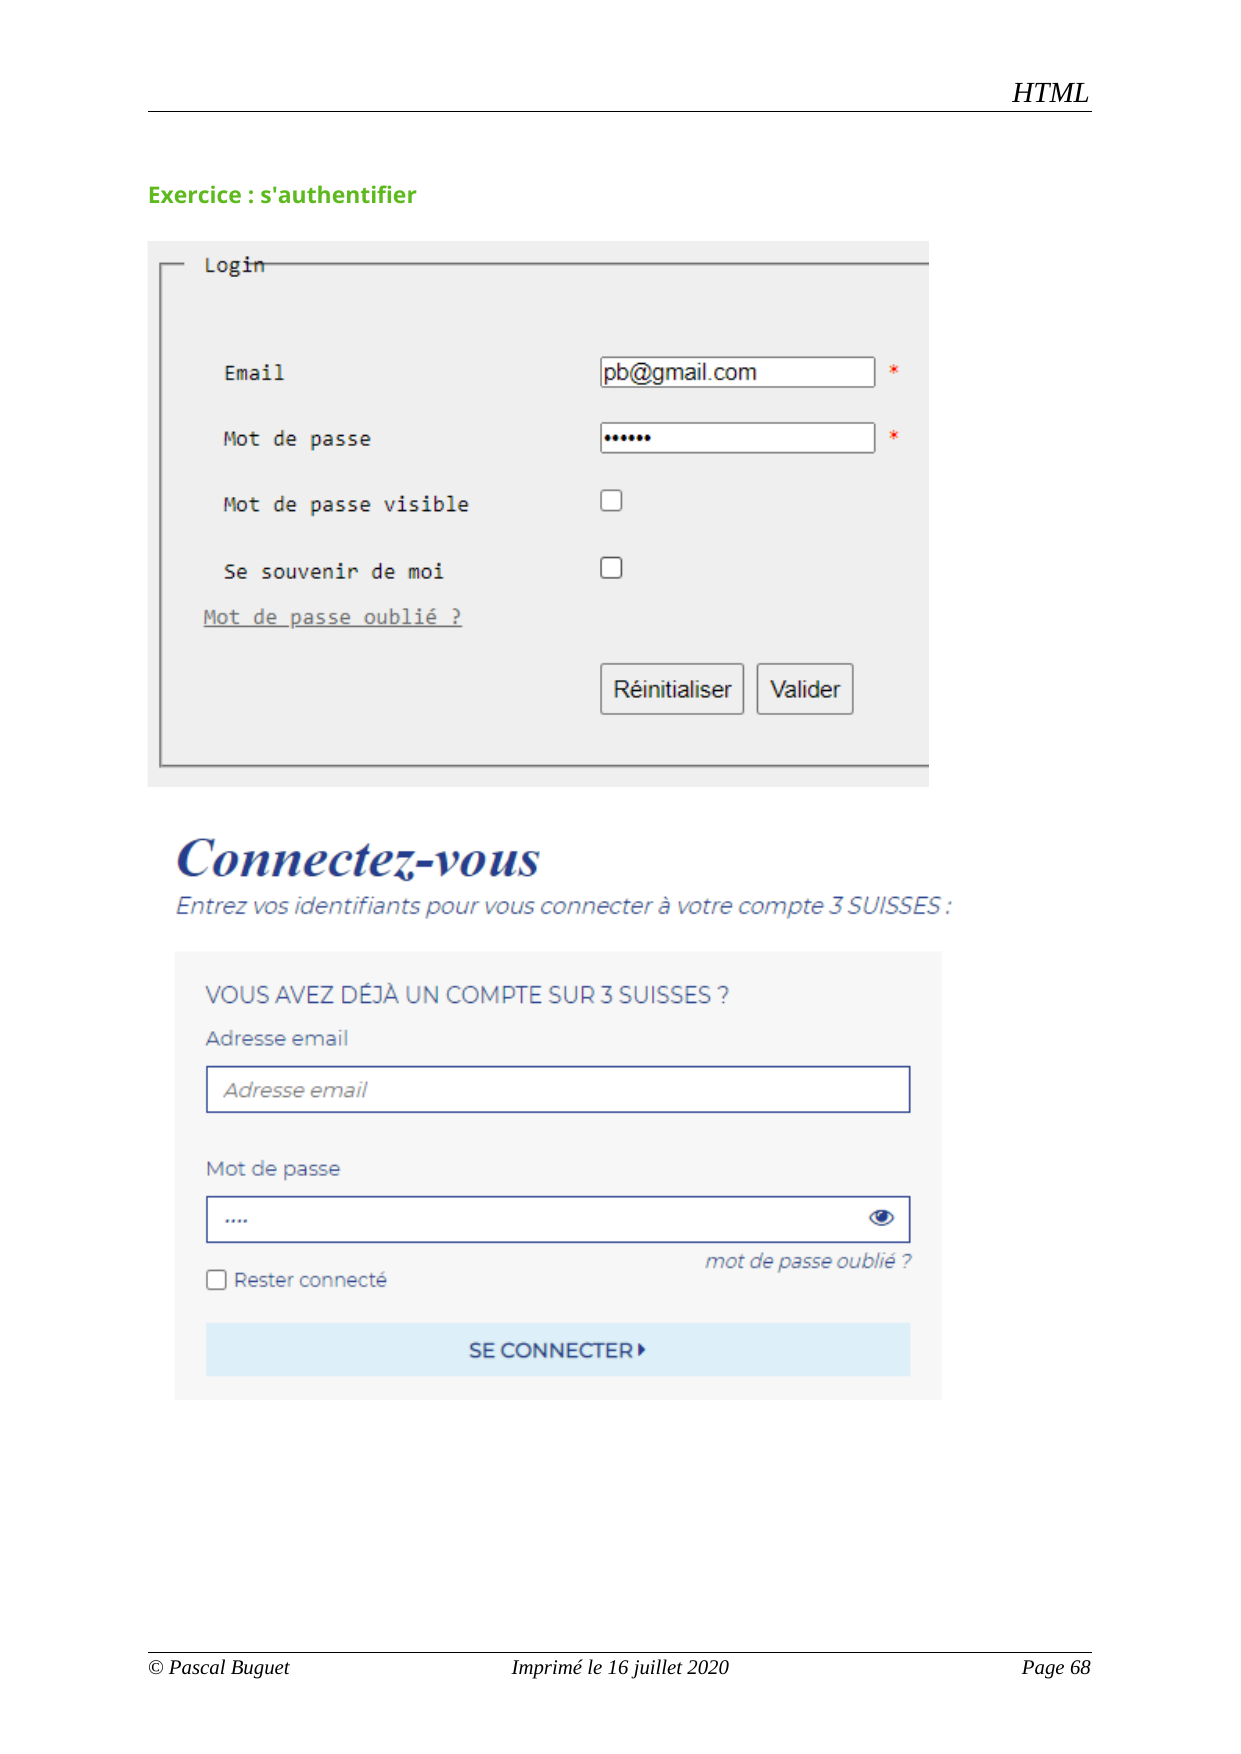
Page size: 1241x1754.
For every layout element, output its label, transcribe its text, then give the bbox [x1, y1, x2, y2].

picture [147, 818, 964, 1400]
picture [147, 241, 929, 787]
text Exercice : s'authentifier [148, 179, 1092, 210]
